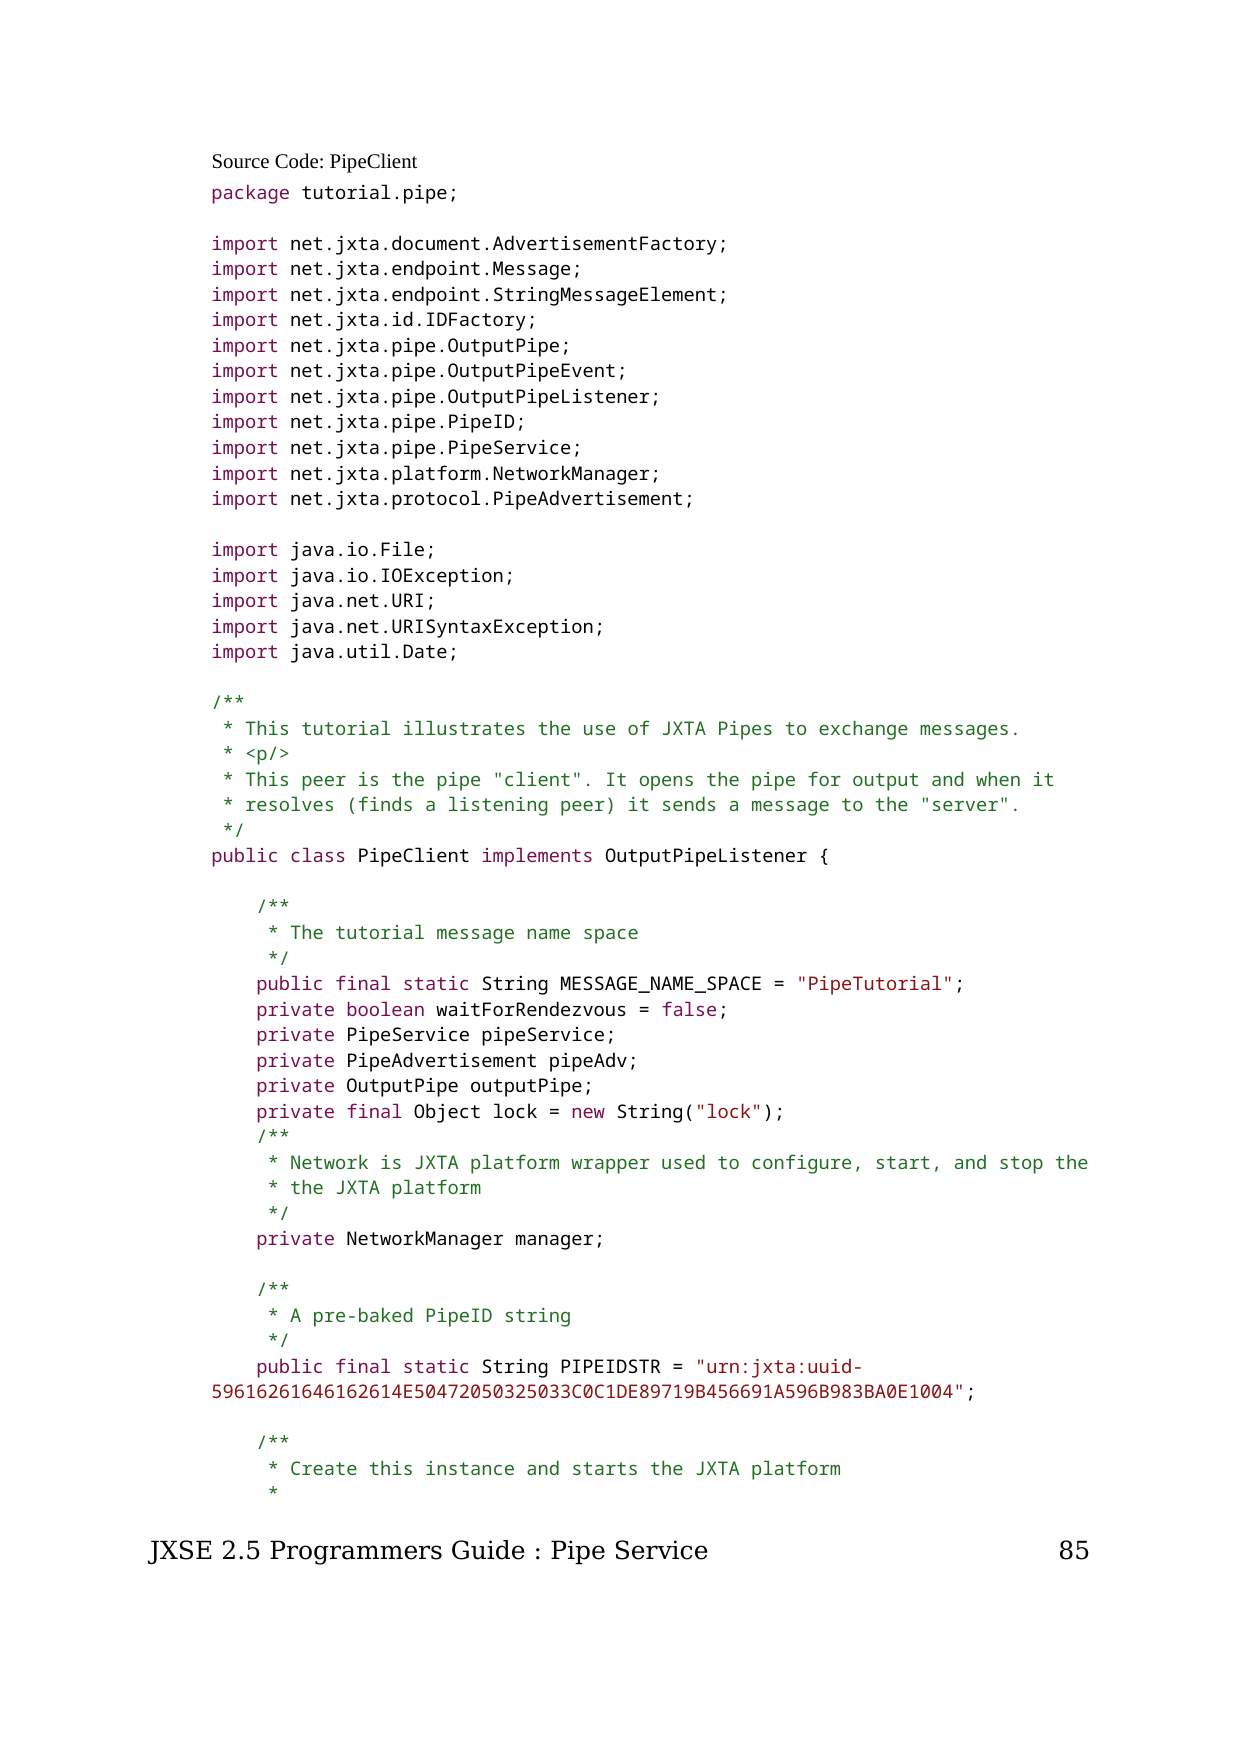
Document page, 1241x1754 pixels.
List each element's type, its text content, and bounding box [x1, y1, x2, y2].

text * resolves (finds a listening peer) it sends a message to the "server". [211, 792, 1240, 817]
text private final Object lock = new String("lock"); [211, 1098, 1240, 1123]
text private NetworkManager manager; [211, 1226, 1240, 1251]
text import net.jxta.pipe.OutputPipeListener; [211, 383, 1240, 409]
text import java.util.Date; [211, 639, 1240, 664]
text * The tutorial message name space [211, 919, 1240, 945]
text */ [211, 1328, 1240, 1353]
text /** [211, 690, 1240, 715]
text public final static String MESSAGE_NAME_SPACE = "PipeTutorial"; [211, 970, 1240, 996]
text * Network is JXTA platform wrapper used to configure, start, and stop the [211, 1149, 1240, 1174]
text * the JXTA platform [211, 1174, 1240, 1200]
text private boolean waitForRendezvous = false; [211, 996, 1240, 1021]
text import net.jxta.document.AdvertisementFactory; [211, 230, 1240, 256]
text * Create this instance and starts the JXTA platform [211, 1455, 1240, 1481]
text import java.net.URISyntaxException; [211, 613, 1240, 639]
text import net.jxta.pipe.OutputPipe; [211, 332, 1240, 358]
text import net.jxta.id.IDFactory; [211, 307, 1240, 332]
text * A pre-baked PipeID string [211, 1302, 1240, 1328]
text */ [211, 945, 1240, 970]
text import net.jxta.pipe.PipeService; [211, 434, 1240, 460]
text /** [211, 1123, 1240, 1149]
text import net.jxta.endpoint.Message; [211, 256, 1240, 281]
text * This peer is the pipe "client". It opens the pipe for output and when it [211, 766, 1240, 792]
text import net.jxta.protocol.PipeAdvertisement; [211, 486, 1240, 511]
text /** [211, 1430, 1240, 1455]
text /** [211, 1277, 1240, 1302]
text */ [211, 1200, 1240, 1226]
text import java.io.IOException; [211, 562, 1240, 588]
text Source Code: PipeClient [211, 150, 1090, 173]
text public class PipeClient implements OutputPipeListener { [211, 843, 1240, 868]
text private OutputPipe outputPipe; [211, 1072, 1240, 1098]
text */ [211, 817, 1240, 843]
text import net.jxta.platform.NetworkManager; [211, 460, 1240, 486]
text package tutorial.pipe; [211, 179, 1240, 205]
text * [211, 1481, 1240, 1506]
text * <p/> [211, 741, 1240, 766]
text import net.jxta.pipe.OutputPipeEvent; [211, 358, 1240, 383]
text private PipeService pipeService; [211, 1021, 1240, 1047]
text private PipeAdvertisement pipeAdv; [211, 1047, 1240, 1072]
text * This tutorial illustrates the use of JXTA Pipes to exchange messages. [211, 715, 1240, 741]
text import java.net.URI; [211, 588, 1240, 613]
text import net.jxta.endpoint.StringMessageElement; [211, 281, 1240, 307]
text import net.jxta.pipe.PipeID; [211, 409, 1240, 434]
text public final static String PIPEIDSTR = "urn:jxta:uuid-59616261646162614E50472050325033C0C1DE89719B456691A596B983BA0E1004"; [211, 1353, 1240, 1404]
text /** [211, 894, 1240, 919]
text import java.io.File; [211, 537, 1240, 562]
